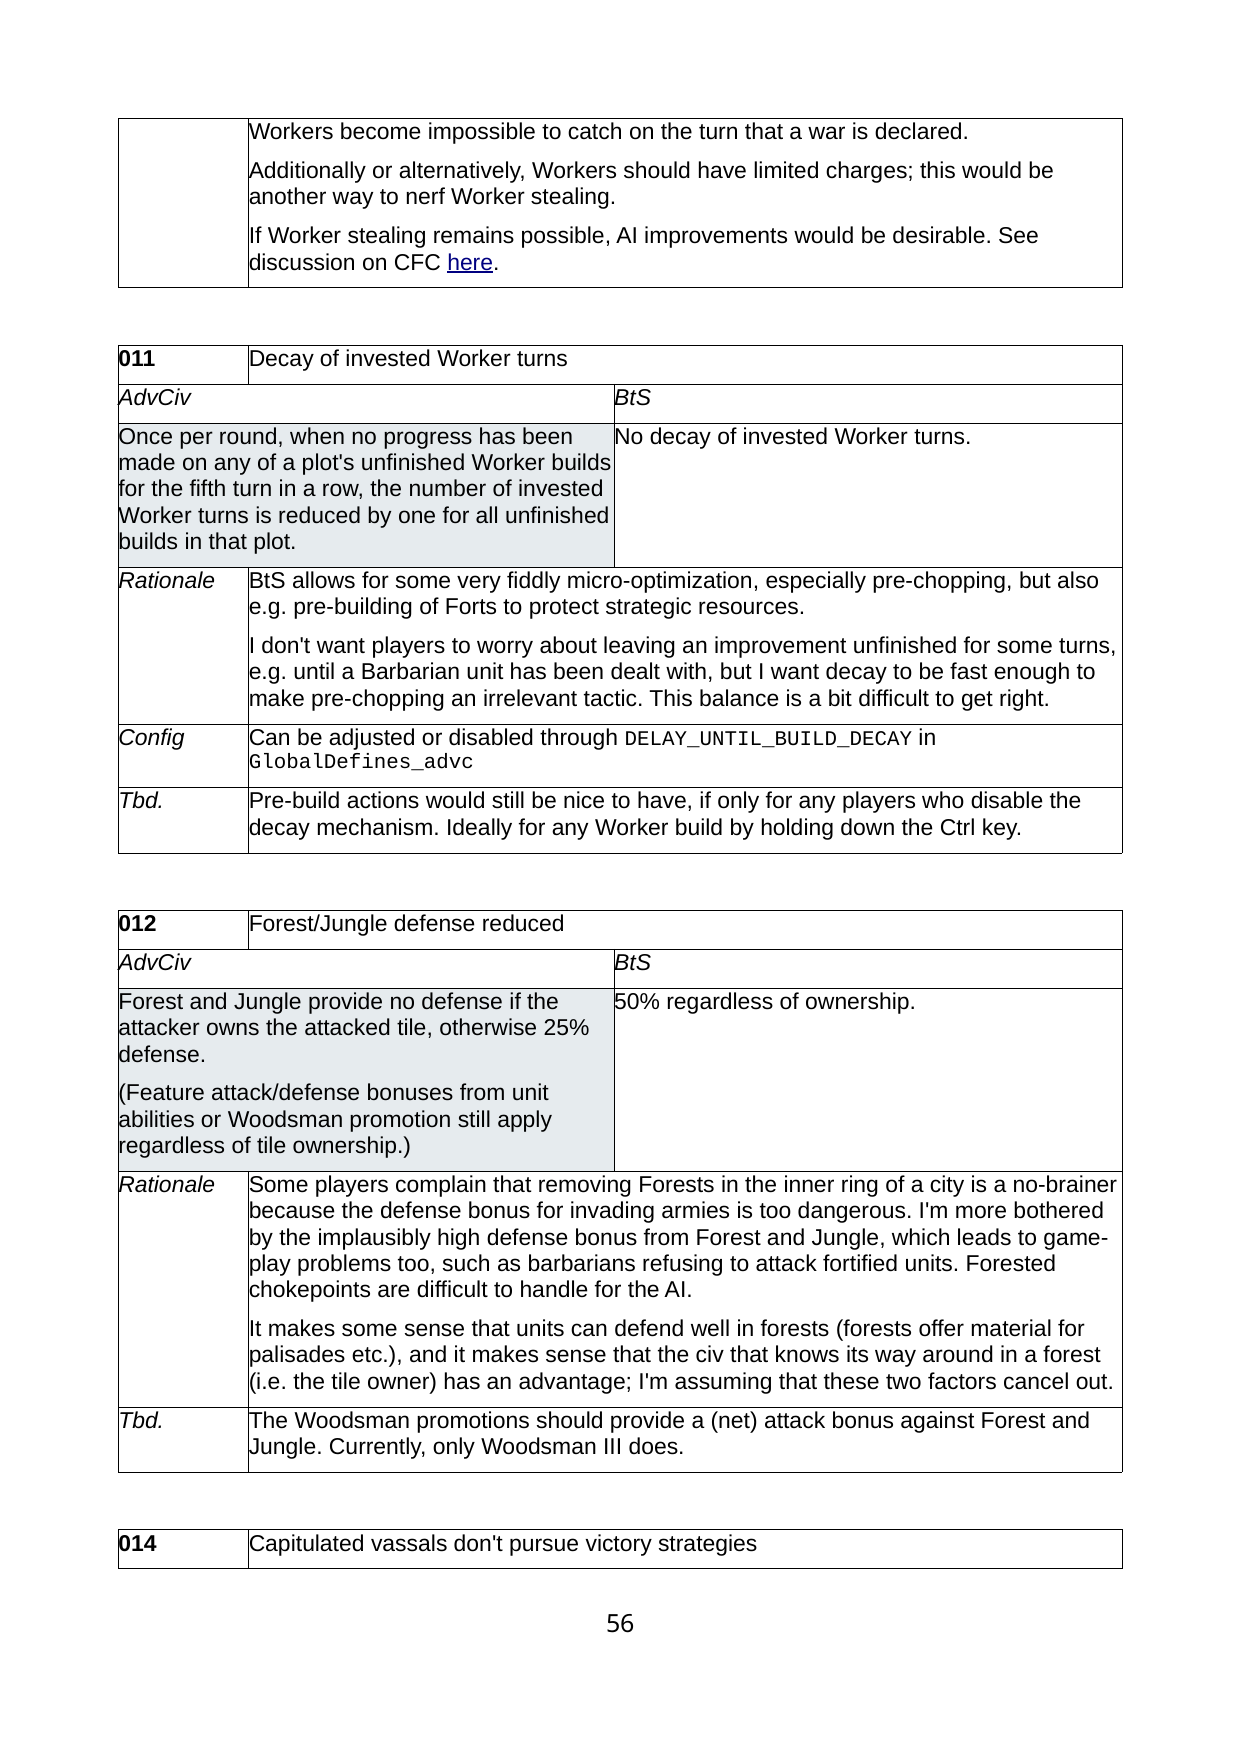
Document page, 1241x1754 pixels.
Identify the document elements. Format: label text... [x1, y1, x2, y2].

table_cell Tbd. [119, 788, 248, 852]
table_cell BtS [615, 950, 1122, 988]
table_cell Some players complain that removing Forests in the inner ring of a city is a no-brainer because the defense bonus for invading armies is too dangerous. I'm more bothered by the implausibly high defense bonus from Forest and Jungle, which leads to game­play problems too, such as barbarians refusing to attack fortified units. Forested chokepoints are difficult to handle for the AI. It makes some sense that units can defend well in forests (forests offer material for palisades etc.), and it makes sense that the civ that knows its way around in a forest (i.e. the tile owner) has an advantage; I'm assuming that these two factors cancel out. [249, 1172, 1122, 1407]
table_cell BtS allows for some very fiddly micro-optimization, especially pre-chopping, but also e.g. pre-building of Forts to protect strategic resources. I don't want players to worry about leaving an improvement unfinished for some turns, e.g. until a Barbarian unit has been dealt with, but I want decay to be fast enough to make pre-chopping an irrelevant tactic. This balance is a bit difficult to get right. [249, 568, 1122, 723]
table_header Capitulated vassals don't pursue victory strategies [249, 1530, 1122, 1568]
table_cell The Woodsman promotions should provide a (net) attack bonus against Forest and Jungle. Currently, only Woodsman III does. [249, 1408, 1122, 1472]
table_cell Config [119, 725, 248, 787]
table_cell Workers become impossible to catch on the turn that a war is declared. Additionally or alternatively, Workers should have limited charges; this would be another way to nerf Worker stealing. If Worker stealing remains possible, AI improvements would be desirable. See discussion on CFC here. [249, 119, 1122, 287]
table_cell Pre-build actions would still be nice to have, if only for any players who disable the decay mechanism. Ideally for any Worker build by holding down the Ctrl key. [249, 788, 1122, 852]
table_header Forest/Jungle defense reduced [249, 911, 1122, 949]
table_cell Rationale [119, 568, 248, 723]
table_cell AdvCiv [119, 950, 614, 988]
table_header 014 [119, 1530, 248, 1568]
table_cell [119, 119, 248, 287]
table_cell Can be adjusted or disabled through DELAY_UNTIL_BUILD_DECAY in GlobalDefines_advc [249, 725, 1122, 787]
table_cell Once per round, when no progress has been made on any of a plot's unfinished Worker builds for the fifth turn in a row, the number of invested Worker turns is reduced by one for all unfinished builds in that plot. [119, 424, 614, 567]
table_cell 50% regardless of ownership. [615, 989, 1122, 1171]
table_header Decay of invested Worker turns [249, 346, 1122, 384]
table_header 011 [119, 346, 248, 384]
table_cell BtS [615, 385, 1122, 422]
table_cell No decay of invested Worker turns. [615, 424, 1122, 567]
table_cell Tbd. [119, 1408, 248, 1472]
table_cell Forest and Jungle provide no defense if the attacker owns the attacked tile, otherwise 25% defense. (Feature attack/defense bonuses from unit abilities or Woodsman promotion still apply regardless of tile ownership.) [119, 989, 614, 1171]
table_header 012 [119, 911, 248, 949]
table_cell Rationale [119, 1172, 248, 1407]
table_cell AdvCiv [119, 385, 614, 422]
